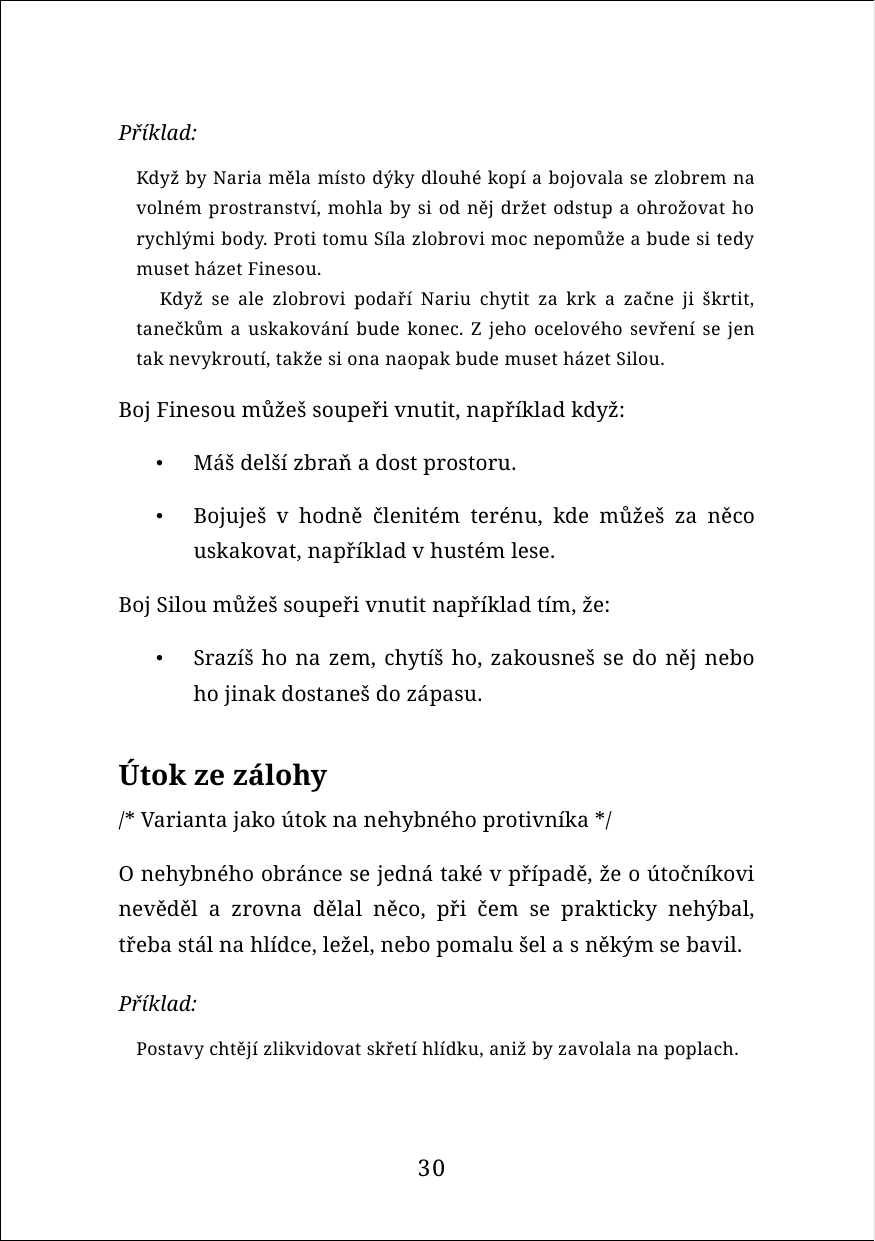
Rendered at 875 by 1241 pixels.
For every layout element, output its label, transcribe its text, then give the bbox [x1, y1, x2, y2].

text Boj Silou můžeš soupeři vnutit například tím, že: [118, 590, 756, 618]
text Postavy chtějí zlikvidovat skřetí hlídku, aniž by zavolala na poplach. [136, 1036, 756, 1061]
text Příklad: [118, 118, 756, 147]
text O nehybného obránce se jedná také v případě, že o útočníkovi nevěděl a zrovna dělal něco, při čem se prakticky nehýbal, třeba stál na hlídce, ležel, nebo pomalu šel a s někým se bavil. [118, 859, 756, 958]
subtitle Útok ze zálohy [118, 756, 756, 794]
text Boj Finesou můžeš soupeři vnutit, například když: [118, 395, 756, 423]
text Když by Naria měla místo dýky dlouhé kopí a bojovala se zlobrem na volném prostranství, mohla by si od něj držet odstup a ohrožovat ho rychlými body. Proti tomu Síla zlobrovi moc nepomůže a bude si tedy muset házet Finesou. Když se ale zlobrovi podaří Nariu chytit za krk a začne ji škrtit, tanečkům a uskakování bude konec. Z jeho ocelového sevření se jen tak nevykroutí, takže si ona naopak bude muset házet Silou. [136, 166, 756, 371]
list Máš delší zbraň a dost prostoru. [156, 448, 756, 476]
list Bojuješ v hodně členitém terénu, kde můžeš za něco uskakovat, například v hustém lese. [156, 501, 756, 565]
list Srazíš ho na zem, chytíš ho, zakousneš se do něj nebo ho jinak dostaneš do zápasu. [156, 643, 756, 707]
text /* Varianta jako útok na nehybného protivníka */ [118, 806, 756, 834]
text Příklad: [118, 989, 756, 1017]
